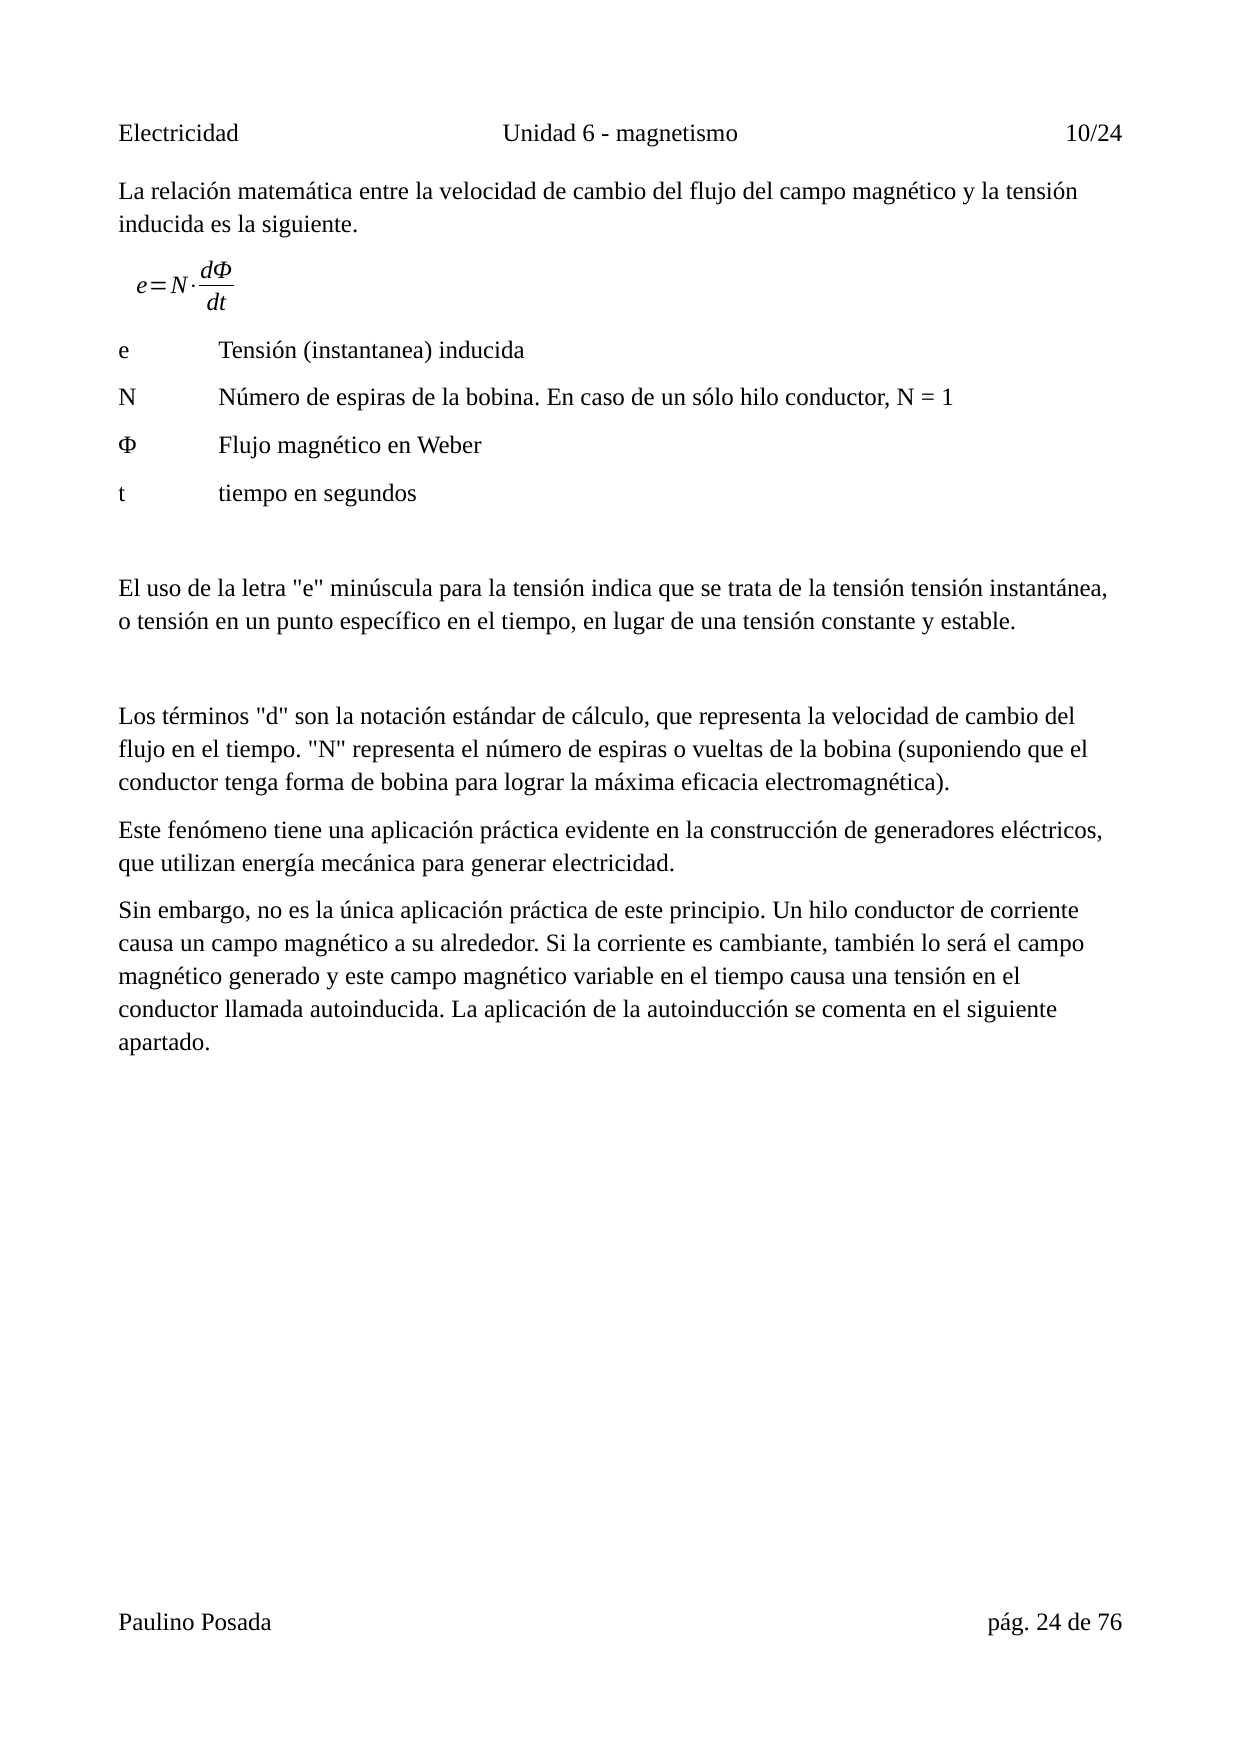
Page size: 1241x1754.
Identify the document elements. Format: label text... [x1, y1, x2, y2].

text e Tensión (instantanea) inducida [118, 335, 1122, 363]
text N Número de espiras de la bobina. En caso de un sólo hilo conductor, N = 1 [118, 382, 1122, 411]
text Este fenómeno tiene una aplicación práctica evidente en la construcción de generadores eléctricos, que utilizan energía mecánica para generar electricidad. [118, 815, 1122, 876]
text El uso de la letra "e" minúscula para la tensión indica que se trata de la tensión tensión instantánea, o tensión en un punto específico en el tiempo, en lugar de una tensión constante y estable. [118, 573, 1122, 634]
text Φ Flujo magnético en Weber [118, 430, 1122, 459]
text Los términos "d" son la notación estándar de cálculo, que representa la velocidad de cambio del flujo en el tiempo. "N" representa el número de espiras o vueltas de la bobina (suponiendo que el conductor tenga forma de bobina para lograr la máxima eficacia electromagnética). [118, 701, 1122, 796]
text t tiempo en segundos [118, 478, 1122, 506]
text La relación matemática entre la velocidad de cambio del flujo del campo magnético y la tensión inducida es la siguiente. [118, 176, 1122, 238]
text Sin embargo, no es la única aplicación práctica de este principio. Un hilo conductor de corriente causa un campo magnético a su alrededor. Si la corriente es cambiante, también lo será el campo magnético generado y este campo magnético variable en el tiempo causa una tensión en el conductor llamada autoinducida. La aplicación de la autoinducción se comenta en el siguiente apartado. [118, 895, 1122, 1056]
